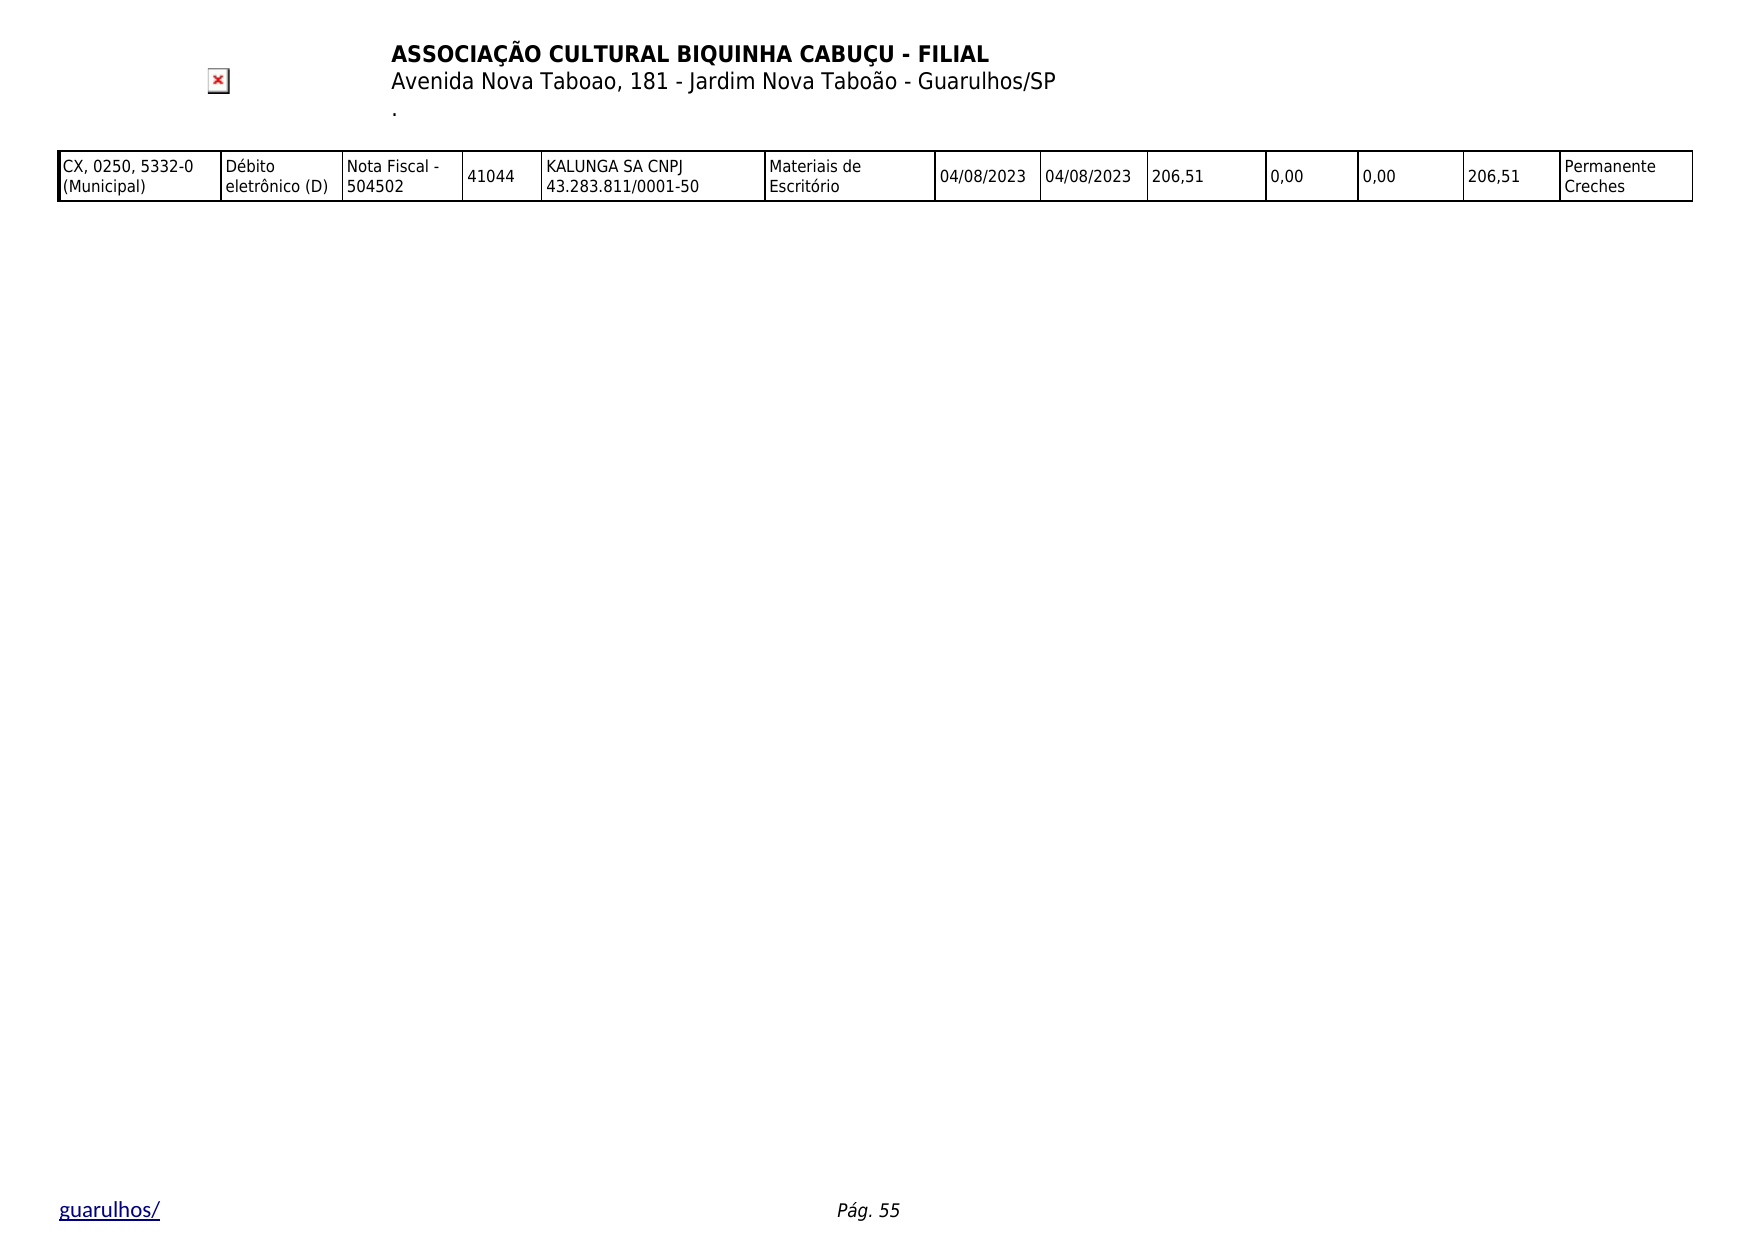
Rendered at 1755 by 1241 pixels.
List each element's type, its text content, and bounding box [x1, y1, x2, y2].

table_cell Nota Fiscal - 504502 [343, 152, 462, 200]
table_cell 206,51 [1464, 152, 1559, 200]
table_cell 41044 [463, 152, 541, 200]
table_cell 0,00 [1267, 152, 1357, 200]
table_cell 04/08/2023 [1041, 152, 1147, 200]
table_cell CX, 0250, 5332-0 (Municipal) [61, 152, 220, 200]
table_cell 04/08/2023 [936, 152, 1040, 200]
table_cell Débito eletrônico (D) [222, 152, 342, 200]
table_cell Permanente Creches [1561, 152, 1692, 200]
table_cell 0,00 [1359, 152, 1463, 200]
table_cell KALUNGA SA CNPJ 43.283.811/0001-50 [542, 152, 764, 200]
table_cell Materiais de Escritório [766, 152, 934, 200]
table_cell 206,51 [1148, 152, 1265, 200]
